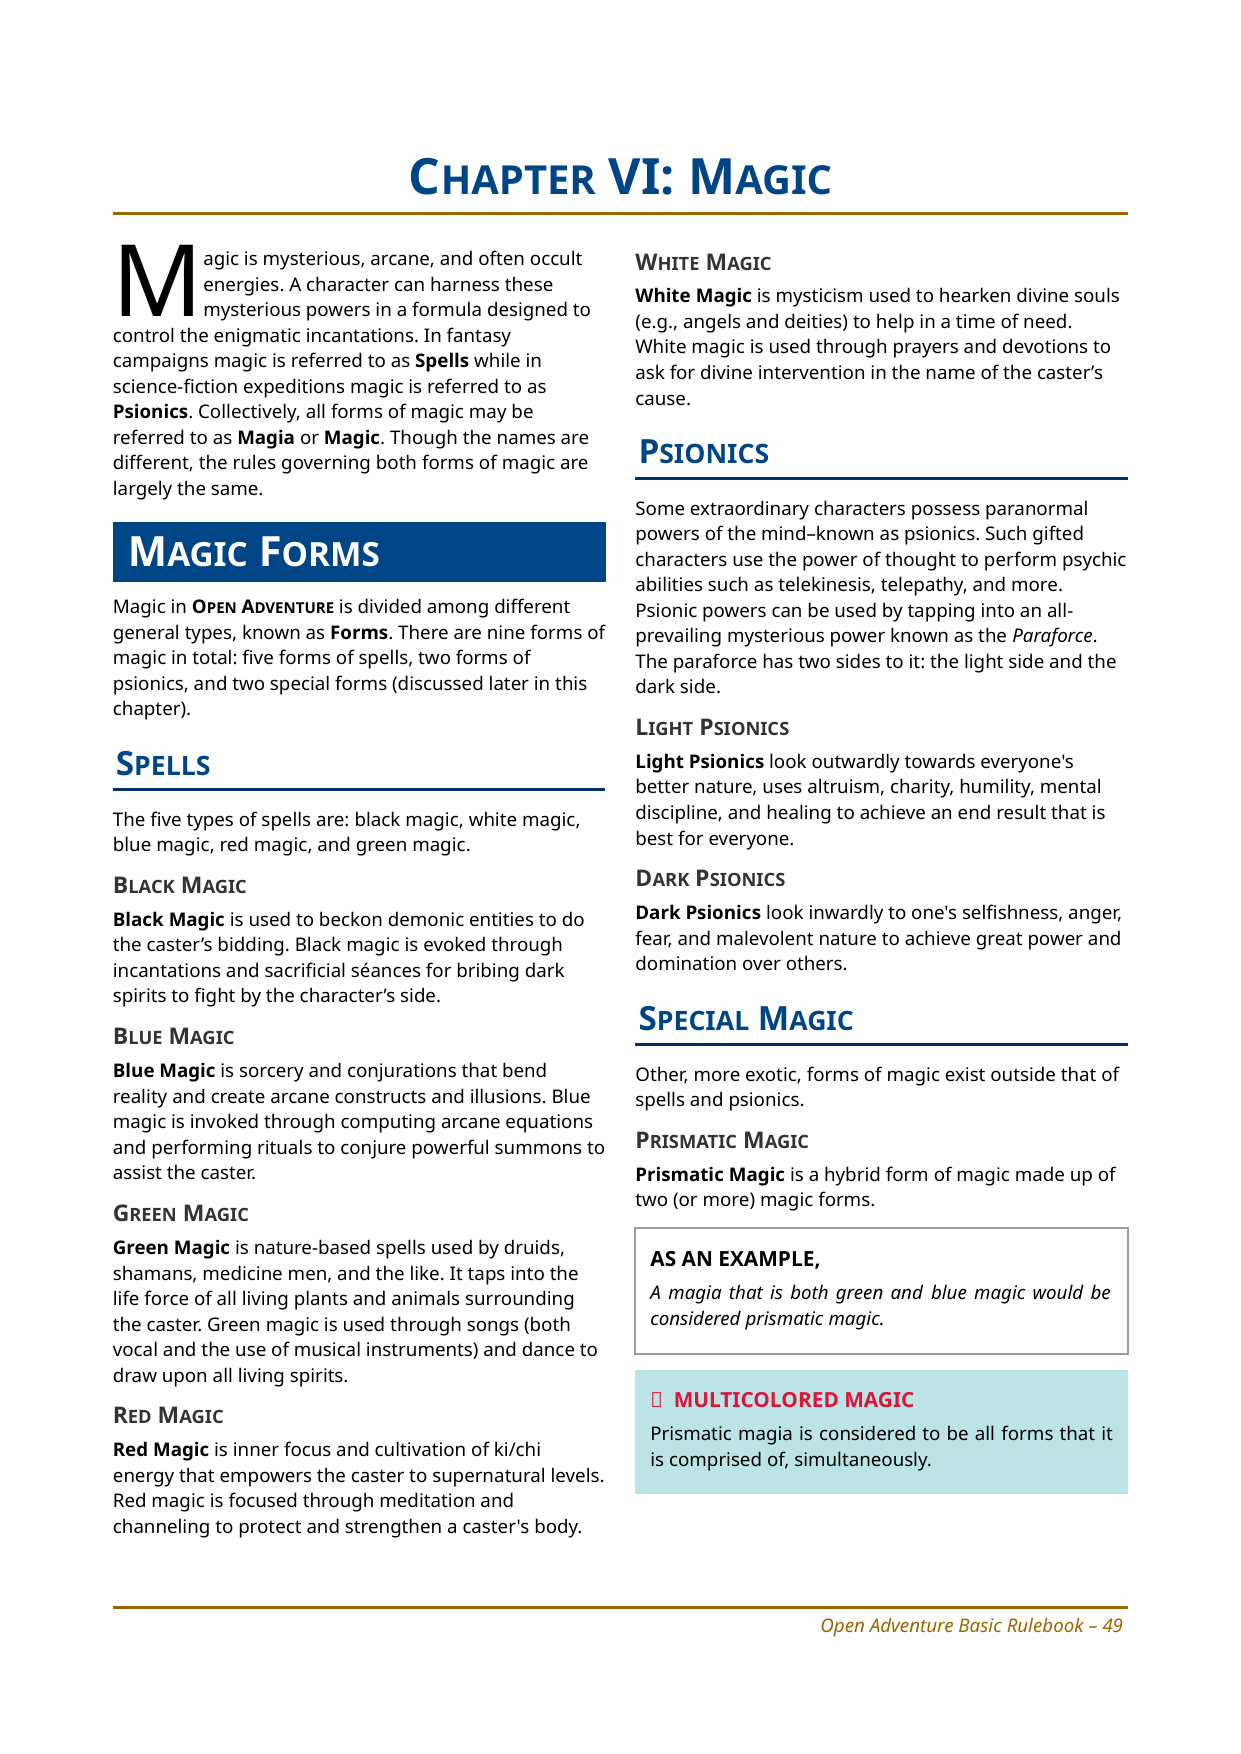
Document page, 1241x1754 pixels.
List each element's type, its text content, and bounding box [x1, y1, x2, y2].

text Blue Magic is sorcery and conjurations that bend reality and create arcane constructs and illusions. Blue magic is invoked through computing arcane equations and performing rituals to conjure powerful summons to assist the caster. [113, 1057, 605, 1185]
text Red Magic is inner focus and cultivation of ki/chi energy that empowers the caster to supernatural levels. Red magic is focused through meditation and channeling to protect and strengthen a caster's body. [113, 1437, 605, 1539]
text Dark Psionics look inwardly to one's selfishness, anger, fear, and malevolent nature to achieve great power and domination over others. [635, 900, 1128, 976]
subtitle Red Magic [113, 1399, 605, 1431]
text Prismatic Magic is a hybrid form of magic made up of two (or more) magic forms. [635, 1161, 1128, 1212]
text The five types of spells are: black magic, white magic, blue magic, red magic, and green magic. [113, 806, 605, 857]
text Black Magic is used to beckon demonic entities to do the caster’s bidding. Black magic is evoked through incantations and sacrificial séances for bribing dark spirits to fight by the character’s side. [113, 906, 605, 1008]
text White Magic is mysticism used to hearken divine souls (e.g., angels and deities) to help in a time of need. White magic is used through prayers and devotions to ask for divine intervention in the name of the caster’s cause. [635, 283, 1128, 410]
table_header  Multicolored Magic Prismatic magia is considered to be all forms that it is comprised of, simultaneously. [635, 1370, 1128, 1494]
text Other, more exotic, forms of magic exist outside that of spells and psionics. [635, 1061, 1128, 1112]
text Magic is mysterious, arcane, and often occult energies. A character can harness these mysterious powers in a formula designed to control the enigmatic incantations. In fantasy campaigns magic is referred to as Spells while in science-fiction expeditions magic is referred to as Psionics. Collectively, all forms of magic may be referred to as Magia or Magic. Though the names are different, the rules governing both forms of magic are largely the same. [113, 245, 605, 501]
subtitle Green Magic [113, 1197, 605, 1228]
subtitle Prismatic Magic [635, 1124, 1128, 1155]
text Magic in Open Adventure is divided among different general types, known as Forms. There are nine forms of magic in total: five forms of spells, two forms of psionics, and two special forms (discussed later in this chapter). [113, 594, 605, 721]
subtitle Magic Forms [114, 523, 605, 581]
subtitle White Magic [635, 245, 1128, 277]
text Some extraordinary characters possess paranormal powers of the mind–known as psionics. Such gifted characters use the power of thought to perform psychic abilities such as telekinesis, telepathy, and more. Psionic powers can be used by tapping into an all-prevailing mysterious power known as the Paraforce. The paraforce has two sides to it: the light side and the dark side. [635, 495, 1128, 699]
subtitle Light Psionics [635, 711, 1128, 742]
subtitle Dark Psionics [635, 862, 1128, 894]
table_header As An Example, A magia that is both green and blue magic would be considered prismatic magic. [636, 1229, 1127, 1353]
text Green Magic is nature-based spells used by druids, shamans, medicine men, and the like. It taps into the life force of all living plants and animals surrounding the caster. Green magic is used through songs (both vocal and the use of musical instruments) and dance to draw upon all living spirits. [113, 1234, 605, 1387]
subtitle Black Magic [113, 869, 605, 900]
text Light Psionics look outwardly towards everyone's better nature, uses altruism, charity, humility, mental discipline, and healing to achieve an end result that is best for everyone. [635, 748, 1128, 850]
subtitle Blue Magic [113, 1020, 605, 1051]
